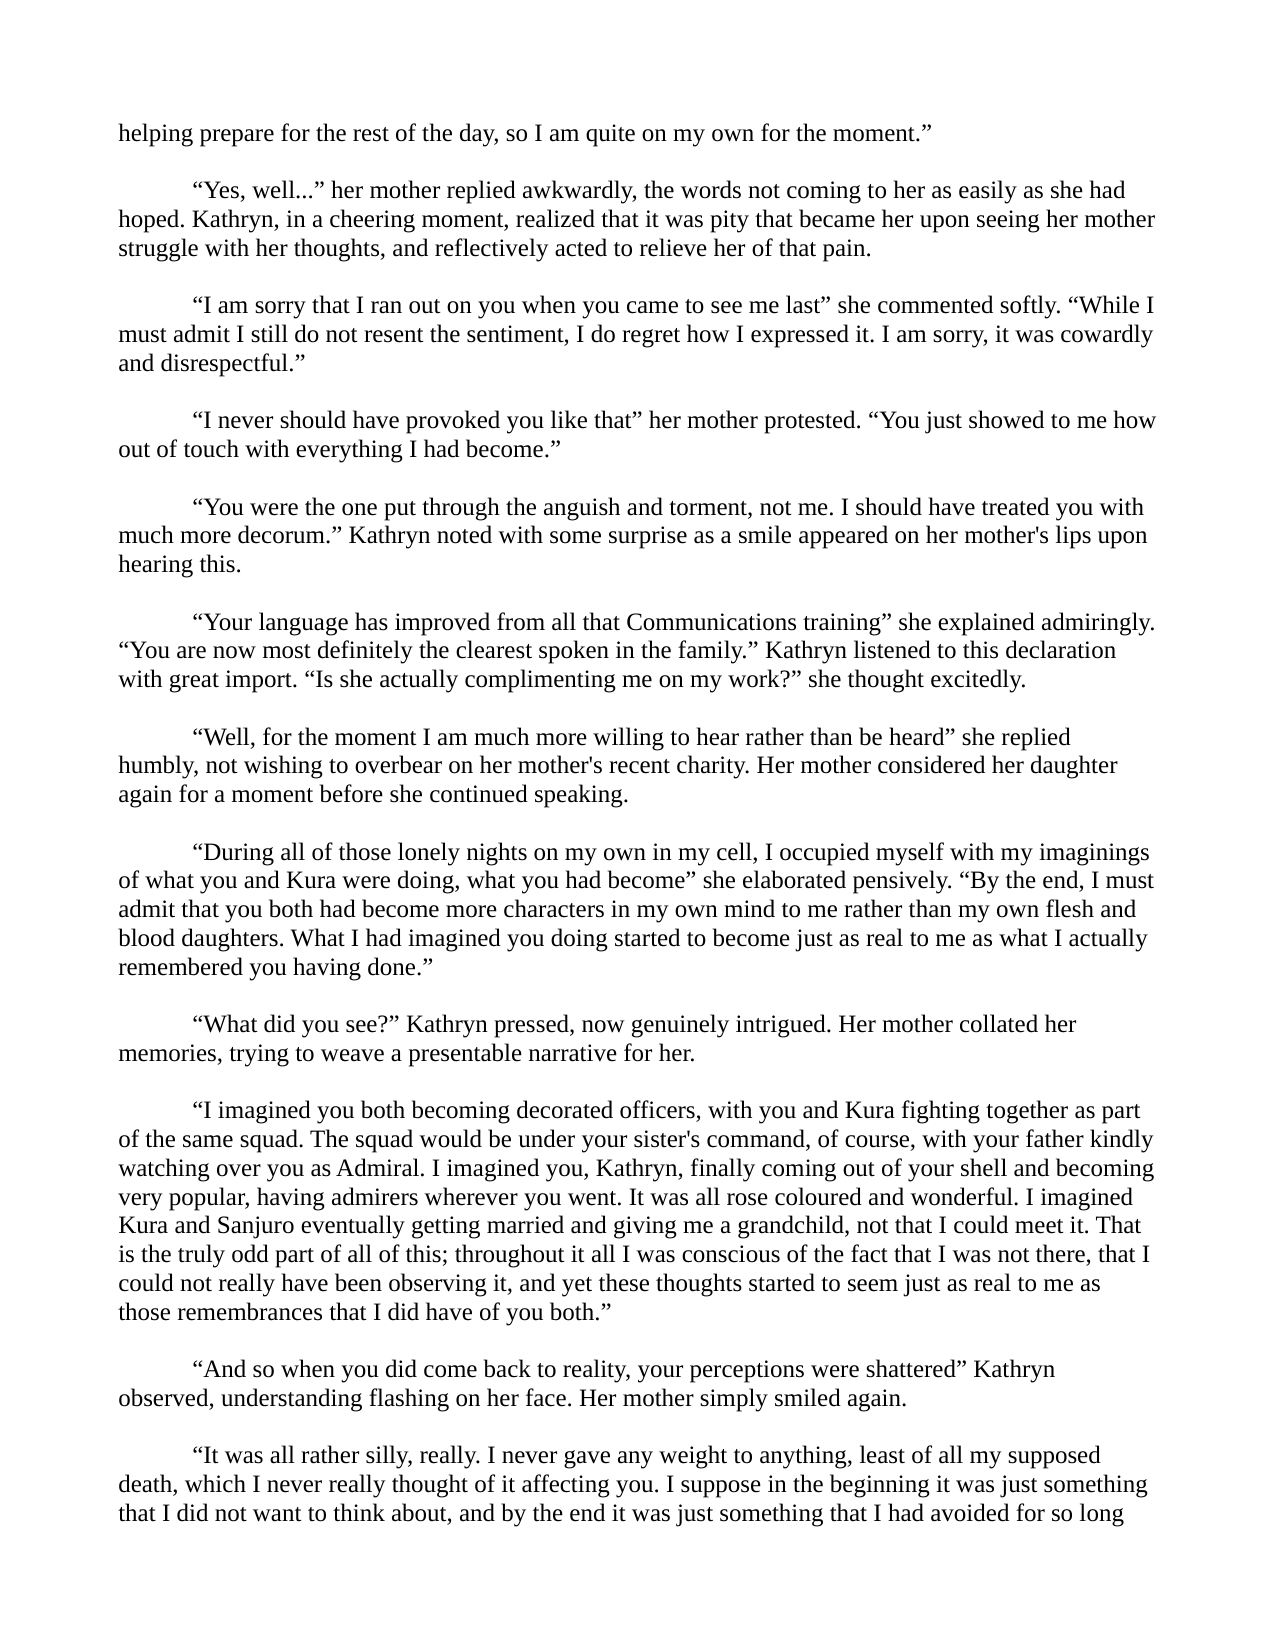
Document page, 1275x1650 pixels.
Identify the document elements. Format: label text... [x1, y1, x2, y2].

text “Your language has improved from all that Communications training” she explained admiringly. “You are now most definitely the clearest spoken in the family.” Kathryn listened to this declaration with great import. “Is she actually complimenting me on my work?” she thought excitedly. [118, 607, 1157, 693]
text “I am sorry that I ran out on you when you came to see me last” she commented softly. “While I must admit I still do not resent the sentiment, I do regret how I expressed it. I am sorry, it was cowardly and disrespectful.” [118, 291, 1157, 377]
text “Yes, well...” her mother replied awkwardly, the words not coming to her as easily as she had hoped. Kathryn, in a cheering moment, realized that it was pity that became her upon seeing her mother struggle with her thoughts, and reflectively acted to relieve her of that pain. [118, 176, 1157, 262]
text “I imagined you both becoming decorated officers, with you and Kura fighting together as part of the same squad. The squad would be under your sister's command, of course, with your father kindly watching over you as Admiral. I imagined you, Kathryn, finally coming out of your shell and becoming very popular, having admirers wherever you went. It was all rose coloured and wonderful. I imagined Kura and Sanjuro eventually getting married and giving me a grandchild, not that I could meet it. That is the truly odd part of all of this; throughout it all I was conscious of the fact that I was not there, that I could not really have been observing it, and yet these thoughts started to seem just as real to me as those remembrances that I did have of you both.” [118, 1096, 1157, 1326]
text “What did you see?” Kathryn pressed, now genuinely intrigued. Her mother collated her memories, trying to weave a presentable narrative for her. [118, 1009, 1157, 1067]
text “You were the one put through the anguish and torment, not me. I should have treated you with much more decorum.” Kathryn noted with some surprise as a smile appeared on her mother's lips upon hearing this. [118, 492, 1157, 578]
text “And so when you did come back to reality, your perceptions were shattered” Kathryn observed, understanding flashing on her face. Her mother simply smiled again. [118, 1354, 1157, 1412]
text helping prepare for the rest of the day, so I am quite on my own for the moment.” [118, 118, 1157, 147]
text “It was all rather silly, really. I never gave any weight to anything, least of all my supposed death, which I never really thought of it affecting you. I suppose in the beginning it was just something that I did not want to think about, and by the end it was just something that I had avoided for so long [118, 1441, 1157, 1527]
text “Well, for the moment I am much more willing to hear rather than be heard” she replied humbly, not wishing to overbear on her mother's recent charity. Her mother considered her daughter again for a moment before she continued speaking. [118, 722, 1157, 808]
text “I never should have provoked you like that” her mother protested. “You just showed to me how out of touch with everything I had become.” [118, 406, 1157, 463]
text “During all of those lonely nights on my own in my cell, I occupied myself with my imaginings of what you and Kura were doing, what you had become” she elaborated pensively. “By the end, I must admit that you both had become more characters in my own mind to me rather than my own flesh and blood daughters. What I had imagined you doing started to become just as real to me as what I actually remembered you having done.” [118, 837, 1157, 981]
